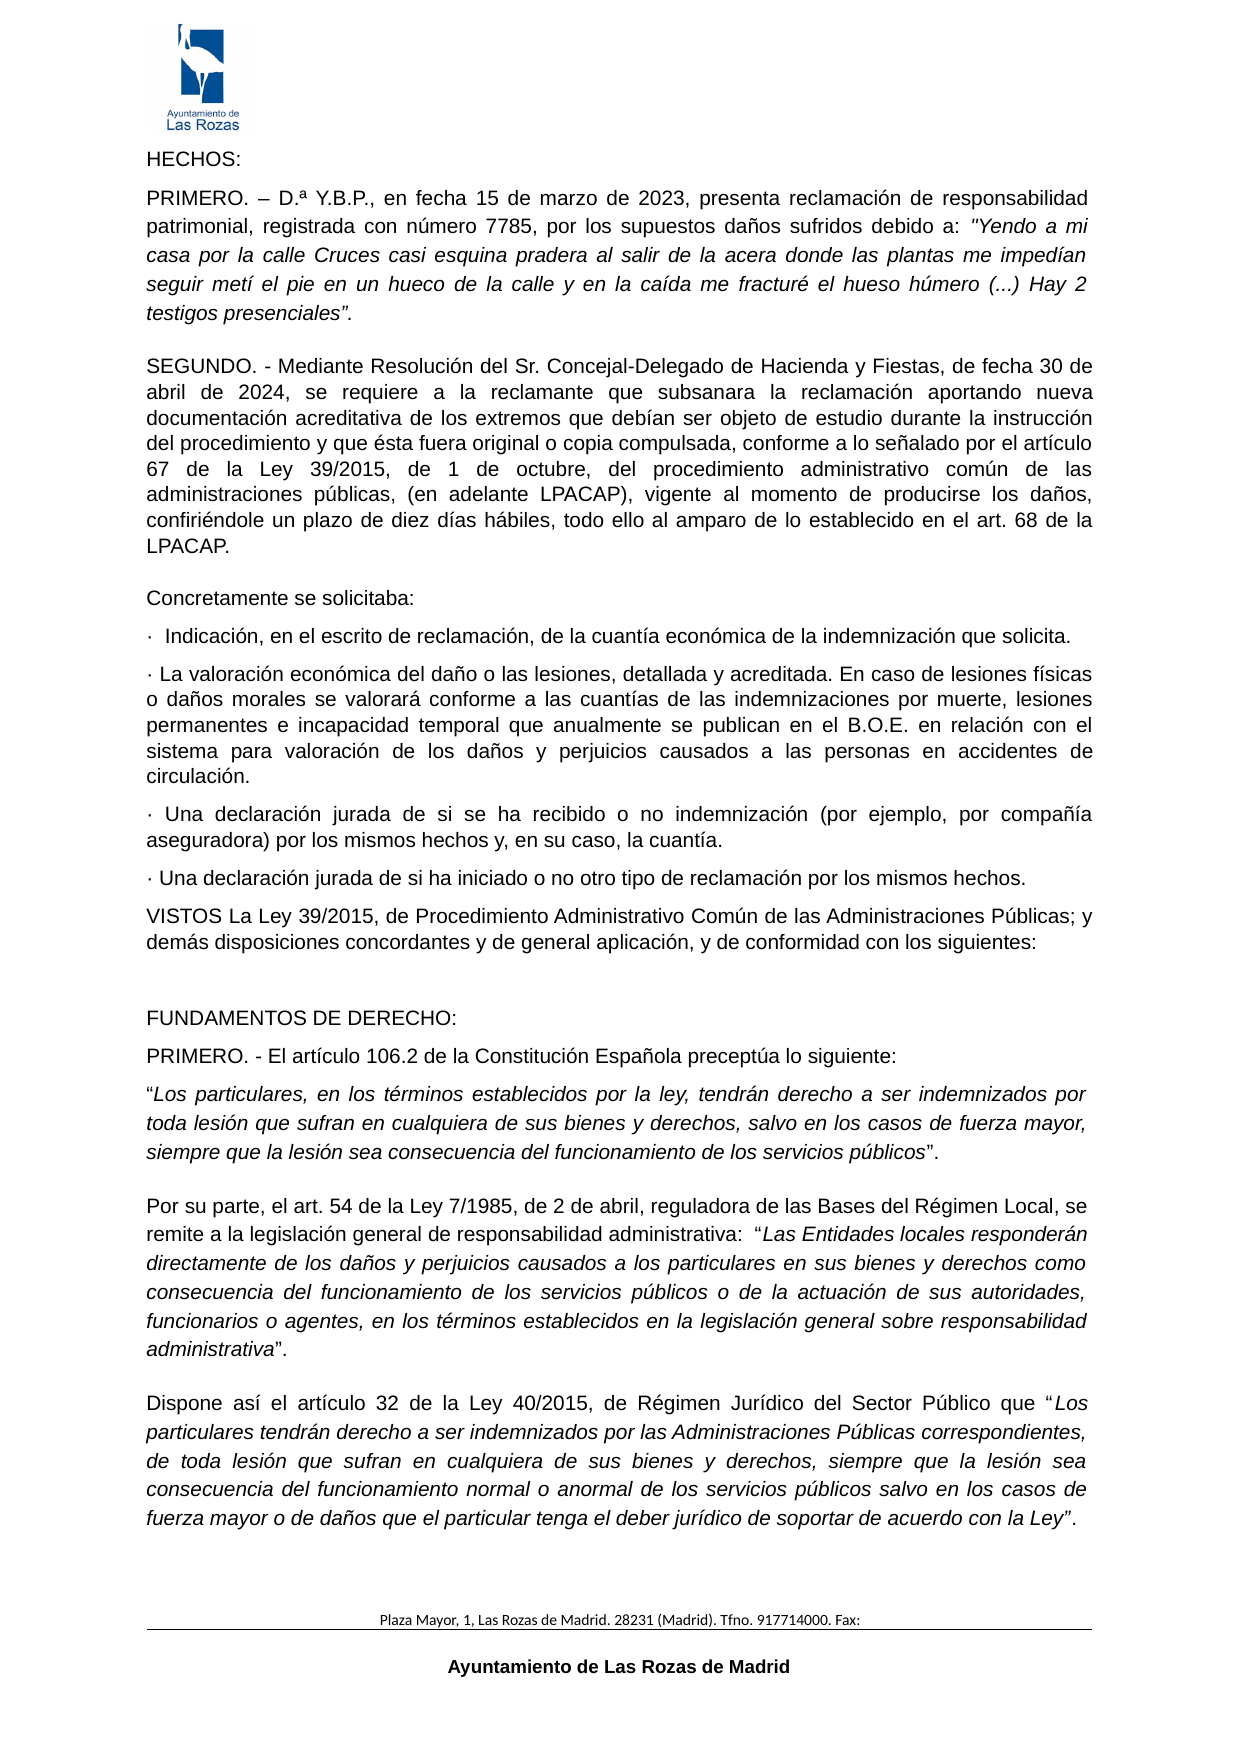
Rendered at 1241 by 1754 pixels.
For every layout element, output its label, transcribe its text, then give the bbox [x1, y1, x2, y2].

text Concretamente se solicitaba: [146, 585, 1094, 609]
text PRIMERO. - El artículo 106.2 de la Constitución Española preceptúa lo siguiente: [146, 1044, 1094, 1068]
text · Una declaración jurada de si ha iniciado o no otro tipo de reclamación por los mismos hechos. [146, 866, 1094, 890]
text PRIMERO. – D.ª Y.B.P., en fecha 15 de marzo de 2023, presenta reclamación de responsabilidad patrimonial, registrada con número 7785, por los supuestos daños sufridos debido a: "Yendo a mi casa por la calle Cruces casi esquina pradera al salir de la acera donde las plantas me impedían seguir metí el pie en un hueco de la calle y en la caída me fracturé el hueso húmero (...) Hay 2 testigos presenciales”. [146, 185, 1090, 324]
text Dispone así el artículo 32 de la Ley 40/2015, de Régimen Jurídico del Sector Público que “Los particulares tendrán derecho a ser indemnizados por las Administraciones Públicas correspondientes, de toda lesión que sufran en cualquiera de sus bienes y derechos, siempre que la lesión sea consecuencia del funcionamiento normal o anormal de los servicios públicos salvo en los casos de fuerza mayor o de daños que el particular tenga el deber jurídico de soportar de acuerdo con la Ley”. [146, 1391, 1090, 1530]
text HECHOS: [146, 147, 1094, 171]
text · Indicación, en el escrito de reclamación, de la cuantía económica de la indemnización que solicita. [146, 623, 1094, 647]
text FUNDAMENTOS DE DERECHO: [146, 1006, 1094, 1030]
text Por su parte, el art. 54 de la Ley 7/1985, de 2 de abril, reguladora de las Bases del Régimen Local, se remite a la legislación general de responsabilidad administrativa: “Las Entidades locales responderán directamente de los daños y perjuicios causados a los particulares en sus bienes y derechos como consecuencia del funcionamiento de los servicios públicos o de la actuación de sus autoridades, funcionarios o agentes, en los términos establecidos en la legislación general sobre responsabilidad administrativa”. [146, 1193, 1090, 1361]
text “Los particulares, en los términos establecidos por la ley, tendrán derecho a ser indemnizados por toda lesión que sufran en cualquiera de sus bienes y derechos, salvo en los casos de fuerza mayor, siempre que la lesión sea consecuencia del funcionamiento de los servicios públicos”. [146, 1082, 1090, 1164]
text · La valoración económica del daño o las lesiones, detallada y acreditada. En caso de lesiones físicas o daños morales se valorará conforme a las cuantías de las indemnizaciones por muerte, lesiones permanentes e incapacidad temporal que anualmente se publican en el B.O.E. en relación con el sistema para valoración de los daños y perjuicios causados a las personas en accidentes de circulación. [146, 662, 1094, 788]
text VISTOS La Ley 39/2015, de Procedimiento Administrativo Común de las Administraciones Públicas; y demás disposiciones concordantes y de general aplicación, y de conformidad con los siguientes: [146, 904, 1094, 954]
text · Una declaración jurada de si se ha recibido o no indemnización (por ejemplo, por compañía aseguradora) por los mismos hechos y, en su caso, la cuantía. [146, 802, 1094, 852]
text SEGUNDO. - Mediante Resolución del Sr. Concejal-Delegado de Hacienda y Fiestas, de fecha 30 de abril de 2024, se requiere a la reclamante que subsanara la reclamación aportando nueva documentación acreditativa de los extremos que debían ser objeto de estudio durante la instrucción del procedimiento y que ésta fuera original o copia compulsada, conforme a lo señalado por el artículo 67 de la Ley 39/2015, de 1 de octubre, del procedimiento administrativo común de las administraciones públicas, (en adelante LPACAP), vigente al momento de producirse los daños, confiriéndole un plazo de diez días hábiles, todo ello al amparo de lo establecido en el art. 68 de la LPACAP. [146, 354, 1094, 557]
